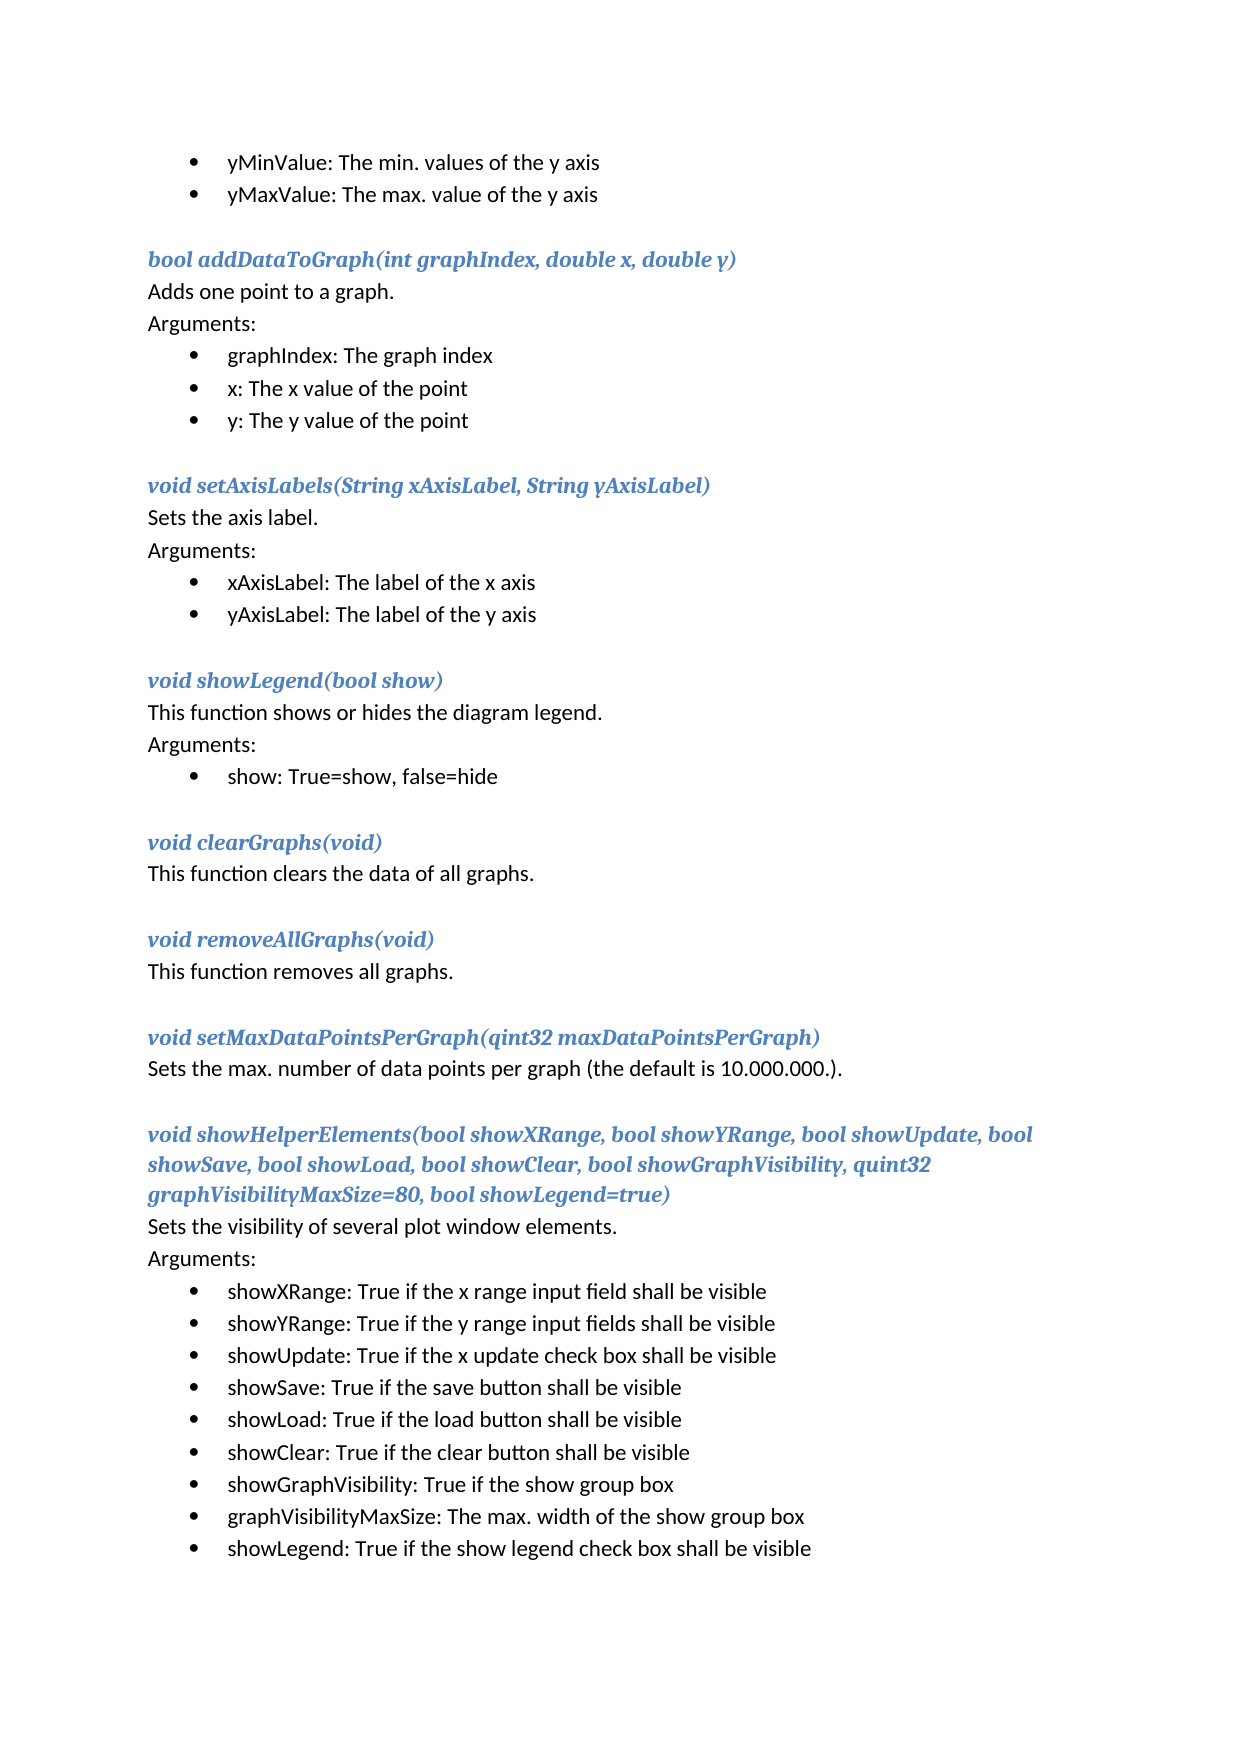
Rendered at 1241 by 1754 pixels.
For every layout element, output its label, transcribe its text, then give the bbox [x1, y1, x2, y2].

subtitle bool addDataToGraph(int graphIndex, double x, double y) [148, 247, 1093, 273]
list yMinValue: The min. values of the y axis [190, 148, 1093, 176]
text This function clears the data of all graphs. [148, 859, 1093, 887]
text Arguments: [148, 309, 1093, 337]
list y: The y value of the point [190, 406, 1093, 434]
text Sets the max. number of data points per graph (the default is 10.000.000.). [148, 1054, 1093, 1082]
list show: True=show, false=hide [190, 762, 1093, 790]
text Arguments: [148, 730, 1093, 758]
list showGraphVisibility: True if the show group box [190, 1470, 1093, 1498]
list showLoad: True if the load button shall be visible [190, 1406, 1093, 1433]
list showUpdate: True if the x update check box shall be visible [190, 1341, 1093, 1369]
text Adds one point to a graph. [148, 277, 1093, 305]
list graphIndex: The graph index [190, 342, 1093, 370]
list x: The x value of the point [190, 374, 1093, 402]
subtitle void showHelperElements(bool showXRange, bool showYRange, bool showUpdate, bool showSave, bool showLoad, bool showClear, bool showGraphVisibility, quint32 graphVisibilityMaxSize=80, bool showLegend=true) [148, 1122, 1093, 1208]
text Sets the visibility of several plot window elements. [148, 1212, 1093, 1240]
subtitle void setMaxDataPointsPerGraph(qint32 maxDataPointsPerGraph) [148, 1024, 1093, 1051]
text This function shows or hides the diagram legend. [148, 698, 1093, 726]
text Sets the axis label. [148, 503, 1093, 532]
list showXRange: True if the x range input field shall be visible [190, 1277, 1093, 1305]
list showSave: True if the save button shall be visible [190, 1373, 1093, 1401]
subtitle void removeAllGraphs(void) [148, 927, 1093, 953]
text Arguments: [148, 536, 1093, 564]
list showClear: True if the clear button shall be visible [190, 1438, 1093, 1466]
subtitle void setAxisLabels(String xAxisLabel, String yAxisLabel) [148, 473, 1093, 500]
text Arguments: [148, 1244, 1093, 1273]
subtitle void showLegend(bool show) [148, 667, 1093, 694]
list showYRange: True if the y range input fields shall be visible [190, 1309, 1093, 1337]
list xAxisLabel: The label of the x axis [190, 568, 1093, 596]
text This function removes all graphs. [148, 957, 1093, 985]
subtitle void clearGraphs(void) [148, 829, 1093, 856]
list graphVisibilityMaxSize: The max. width of the show group box [190, 1502, 1093, 1530]
list yAxisLabel: The label of the y axis [190, 600, 1093, 628]
list yMaxValue: The max. value of the y axis [190, 180, 1093, 208]
list showLegend: True if the show legend check box shall be visible [190, 1534, 1093, 1562]
